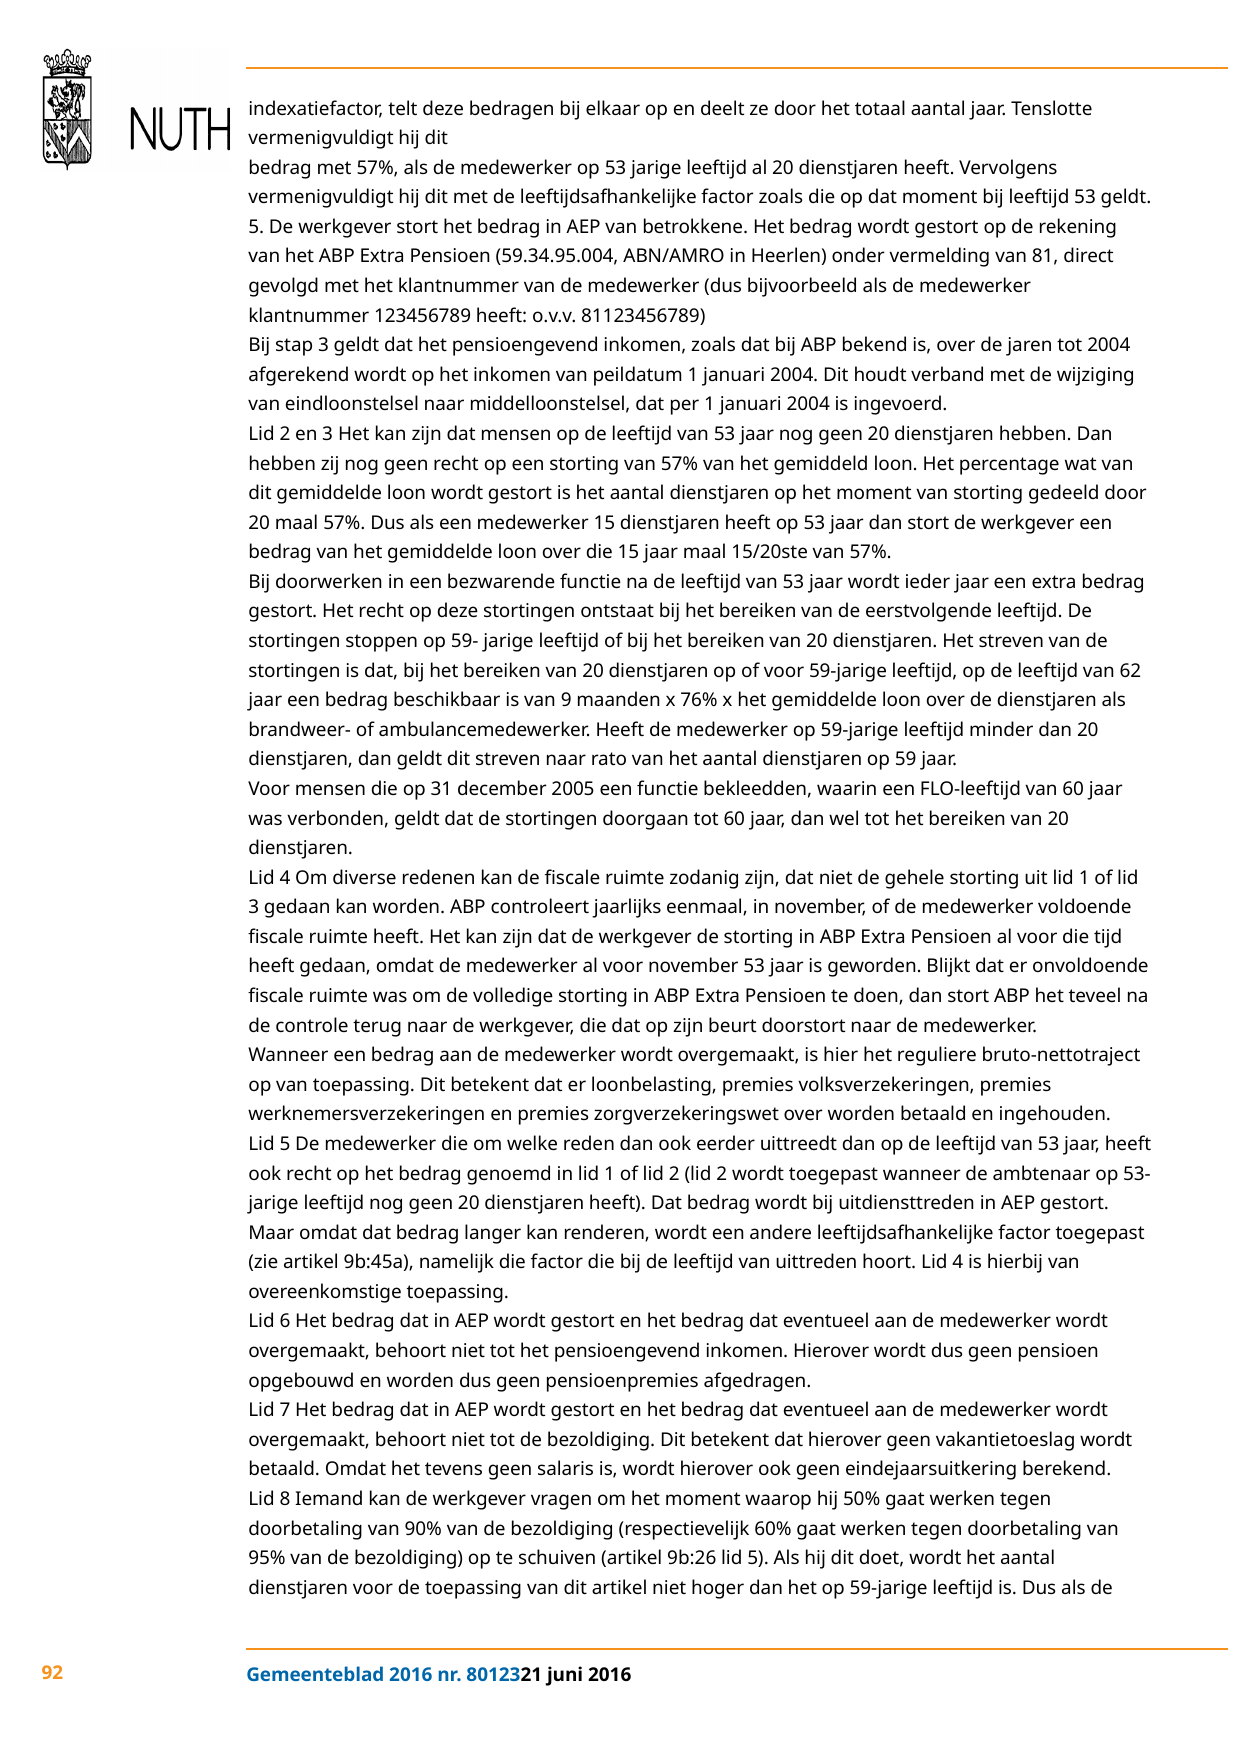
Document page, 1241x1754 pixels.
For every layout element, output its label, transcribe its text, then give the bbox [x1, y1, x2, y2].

text indexatiefactor, telt deze bedragen bij elkaar op en deelt ze door het totaal aantal jaar. Tenslotte vermenigvuldigt hij dit [248, 95, 1152, 150]
text Voor mensen die op 31 december 2005 een functie bekleedden, waarin een FLO-leeftijd van 60 jaar was verbonden, geldt dat de stortingen doorgaan tot 60 jaar, dan wel tot het bereiken van 20 dienstjaren. [248, 775, 1152, 860]
picture [41, 47, 231, 172]
text 5. De werkgever stort het bedrag in AEP van betrokkene. Het bedrag wordt gestort op de rekening van het ABP Extra Pensioen (59.34.95.004, ABN/AMRO in Heerlen) onder vermelding van 81, direct gevolgd met het klantnummer van de medewerker (dus bijvoorbeeld als de medewerker klantnummer 123456789 heeft: o.v.v. 81123456789) [248, 213, 1152, 328]
text Lid 5 De medewerker die om welke reden dan ook eerder uittreedt dan op de leeftijd van 53 jaar, heeft ook recht op het bedrag genoemd in lid 1 of lid 2 (lid 2 wordt toegepast wanneer de ambtenaar op 53-jarige leeftijd nog geen 20 dienstjaren heeft). Dat bedrag wordt bij uitdiensttreden in AEP gestort. Maar omdat dat bedrag langer kan renderen, wordt een andere leeftijdsafhankelijke factor toegepast (zie artikel 9b:45a), namelijk die factor die bij de leeftijd van uittreden hoort. Lid 4 is hierbij van overeenkomstige toepassing. [248, 1130, 1152, 1304]
text Bij doorwerken in een bezwarende functie na de leeftijd van 53 jaar wordt ieder jaar een extra bedrag gestort. Het recht op deze stortingen ontstaat bij het bereiken van de eerstvolgende leeftijd. De stortingen stoppen op 59- jarige leeftijd of bij het bereiken van 20 dienstjaren. Het streven van de stortingen is dat, bij het bereiken van 20 dienstjaren op of voor 59-jarige leeftijd, op de leeftijd van 62 jaar een bedrag beschikbaar is van 9 maanden x 76% x het gemiddelde loon over de dienstjaren als brandweer- of ambulancemedewerker. Heeft de medewerker op 59-jarige leeftijd minder dan 20 dienstjaren, dan geldt dit streven naar rato van het aantal dienstjaren op 59 jaar. [248, 568, 1152, 771]
text Bij stap 3 geldt dat het pensioengevend inkomen, zoals dat bij ABP bekend is, over de jaren tot 2004 afgerekend wordt op het inkomen van peildatum 1 januari 2004. Dit houdt verband met de wijziging van eindloonstelsel naar middelloonstelsel, dat per 1 januari 2004 is ingevoerd. [248, 331, 1152, 416]
text Lid 4 Om diverse redenen kan de fiscale ruimte zodanig zijn, dat niet de gehele storting uit lid 1 of lid 3 gedaan kan worden. ABP controleert jaarlijks eenmaal, in november, of de medewerker voldoende fiscale ruimte heeft. Het kan zijn dat de werkgever de storting in ABP Extra Pensioen al voor die tijd heeft gedaan, omdat de medewerker al voor november 53 jaar is geworden. Blijkt dat er onvoldoende fiscale ruimte was om de volledige storting in ABP Extra Pensioen te doen, dan stort ABP het teveel na de controle terug naar de werkgever, die dat op zijn beurt doorstort naar de medewerker. [248, 864, 1152, 1038]
text Wanneer een bedrag aan de medewerker wordt overgemaakt, is hier het reguliere bruto-nettotraject op van toepassing. Dit betekent dat er loonbelasting, premies volksverzekeringen, premies werknemersverzekeringen en premies zorgverzekeringswet over worden betaald en ingehouden. [248, 1041, 1152, 1126]
text Lid 8 Iemand kan de werkgever vragen om het moment waarop hij 50% gaat werken tegen doorbetaling van 90% van de bezoldiging (respectievelijk 60% gaat werken tegen doorbetaling van 95% van de bezoldiging) op te schuiven (artikel 9b:26 lid 5). Als hij dit doet, wordt het aantal dienstjaren voor de toepassing van dit artikel niet hoger dan het op 59-jarige leeftijd is. Dus als de [248, 1485, 1152, 1600]
text Lid 7 Het bedrag dat in AEP wordt gestort en het bedrag dat eventueel aan de medewerker wordt overgemaakt, behoort niet tot de bezoldiging. Dit betekent dat hierover geen vakantietoeslag wordt betaald. Omdat het tevens geen salaris is, wordt hierover ook geen eindejaarsuitkering berekend. [248, 1396, 1152, 1481]
text Lid 2 en 3 Het kan zijn dat mensen op de leeftijd van 53 jaar nog geen 20 dienstjaren hebben. Dan hebben zij nog geen recht op een storting van 57% van het gemiddeld loon. Het percentage wat van dit gemiddelde loon wordt gestort is het aantal dienstjaren op het moment van storting gedeeld door 20 maal 57%. Dus als een medewerker 15 dienstjaren heeft op 53 jaar dan stort de werkgever een bedrag van het gemiddelde loon over die 15 jaar maal 15/20ste van 57%. [248, 420, 1152, 564]
text Lid 6 Het bedrag dat in AEP wordt gestort en het bedrag dat eventueel aan de medewerker wordt overgemaakt, behoort niet tot het pensioengevend inkomen. Hierover wordt dus geen pensioen opgebouwd en worden dus geen pensioenpremies afgedragen. [248, 1308, 1152, 1393]
text bedrag met 57%, als de medewerker op 53 jarige leeftijd al 20 dienstjaren heeft. Vervolgens vermenigvuldigt hij dit met de leeftijdsafhankelijke factor zoals die op dat moment bij leeftijd 53 geldt. [248, 154, 1152, 209]
